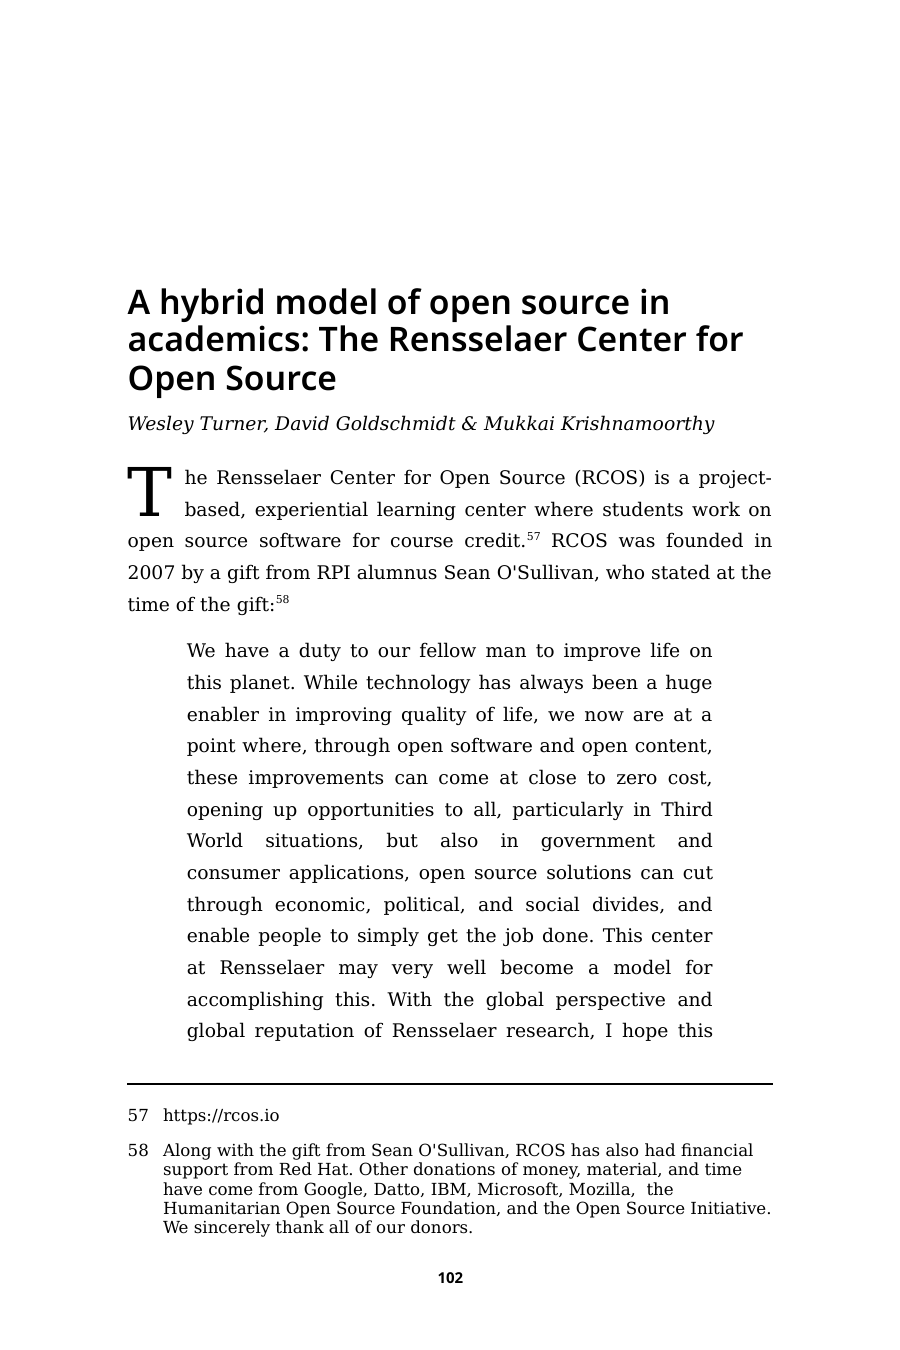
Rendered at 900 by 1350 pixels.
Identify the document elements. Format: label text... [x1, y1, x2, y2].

text The Rensselaer Center for Open Source (RCOS) is a project-based, experiential learning center where students work on open source software for course credit. RCOS was founded in 2007 by a gift from RPI alumnus Sean O'Sullivan, who stated at the time of the gift: [127, 467, 772, 616]
subtitle A hybrid model of open source in academics: The Rensselaer Center for Open Source [127, 283, 772, 400]
text We have a duty to our fellow man to improve life on this planet. While technology has always been a huge enabler in improving quality of life, we now are at a point where, through open software and open content, these improvements can come at close to zero cost, opening up opportunities to all, particularly in Third World situations, but also in government and consumer applications, open source solutions can cut through economic, political, and social divides, and enable people to simply get the job done. This center at Rensselaer may very well become a model for accomplishing this. With the global perspective and global reputation of Rensselaer research, I hope this [187, 640, 713, 1042]
text Wesley Turner, David Goldschmidt & Mukkai Krishnamoorthy [127, 413, 772, 435]
text https://rcos.io [127, 1106, 772, 1126]
text Along with the gift from Sean O'Sullivan, RCOS has also had financial support from Red Hat. Other donations of money, material, and time have come from Google, Datto, IBM, Microsoft, Mozilla, the Humanitarian Open Source Foundation, and the Open Source Initiative. We sincerely thank all of our donors. [127, 1141, 772, 1237]
